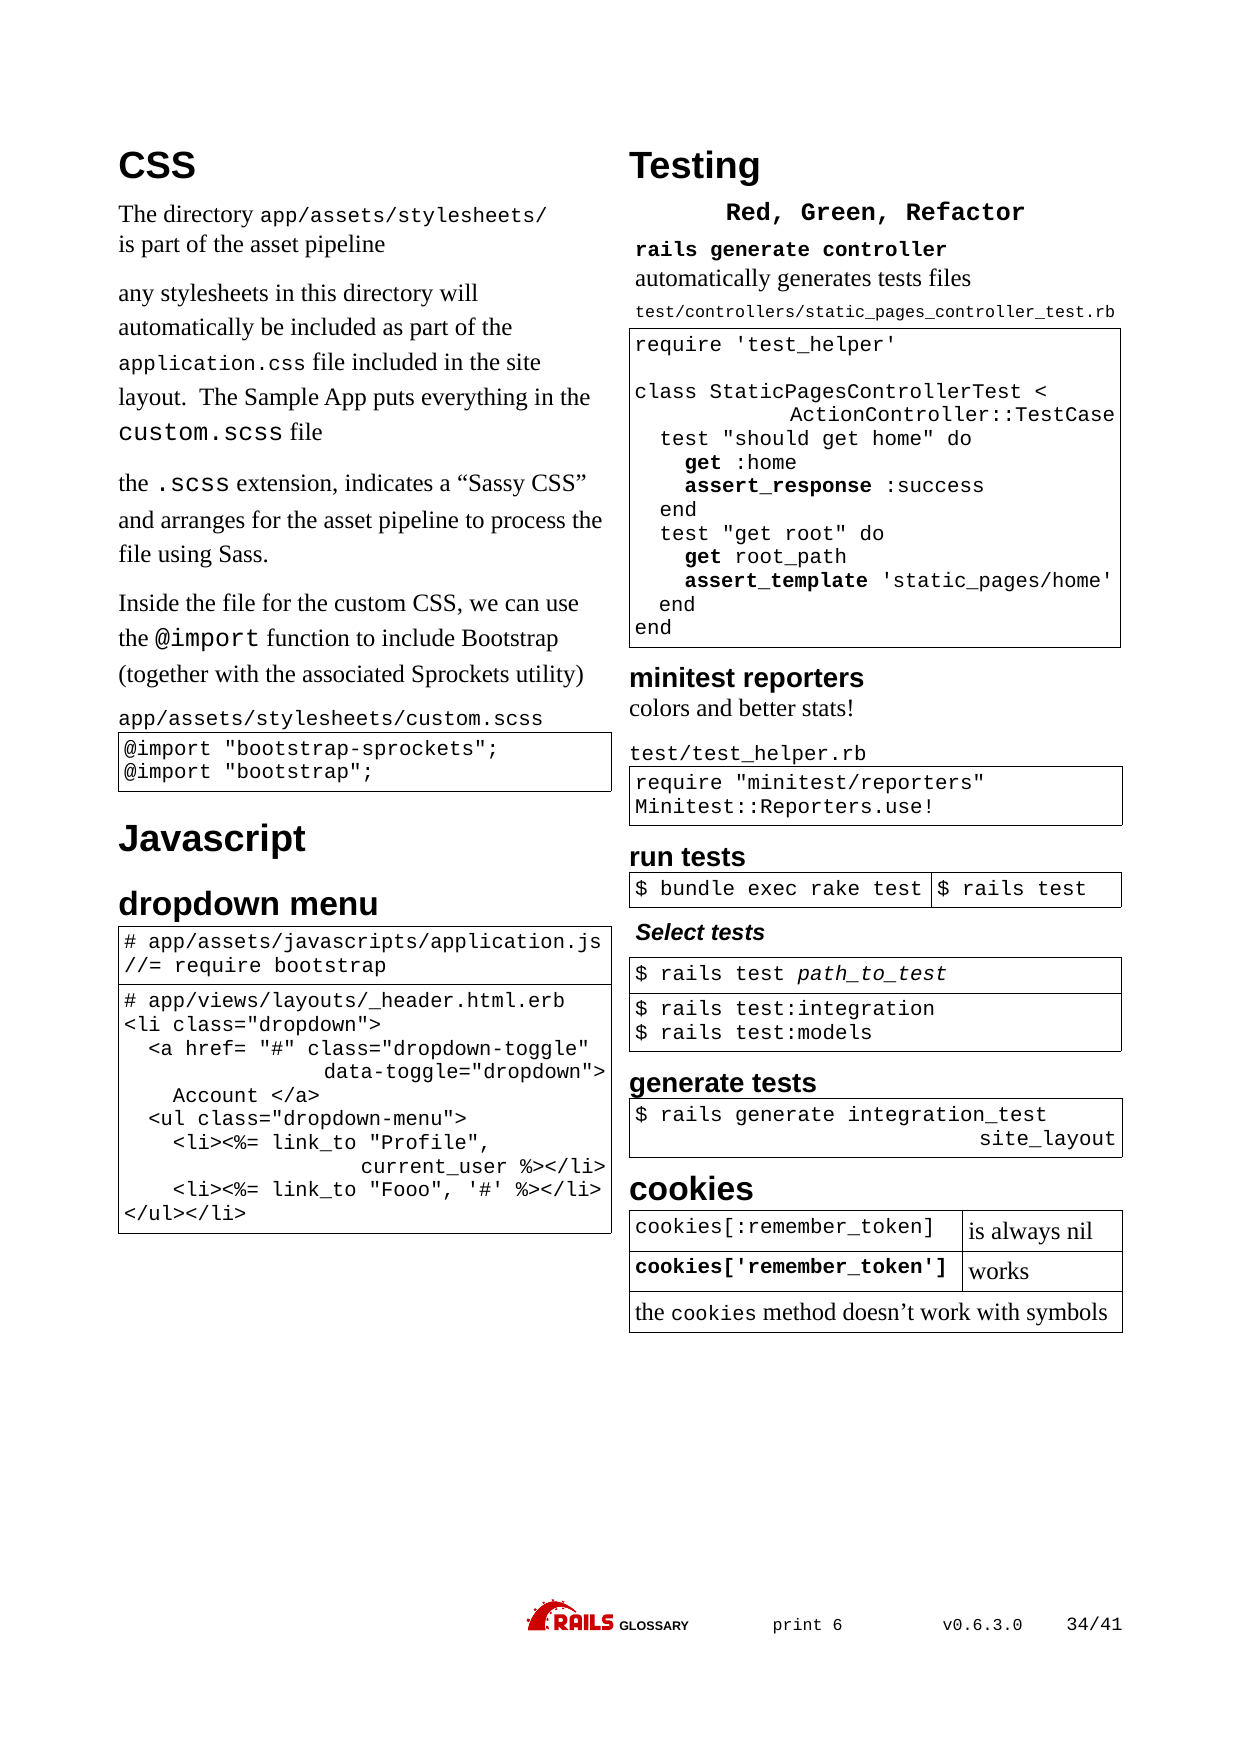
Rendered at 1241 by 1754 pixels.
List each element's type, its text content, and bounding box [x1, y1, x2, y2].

subtitle Testing [629, 143, 1122, 187]
table_header @import "bootstrap-sprockets"; @import "bootstrap"; [119, 733, 611, 791]
table_header $ rails generate integration_test site_layout [630, 1099, 1122, 1157]
text any stylesheets in this directory will automatically be included as part of the application.css file included in the site layout. The Sample App puts everything in the custom.scss file [118, 278, 611, 447]
table_header cookies[:remember_token] [630, 1211, 962, 1251]
text Inside the file for the custom CSS, we can use the @import function to include Bootstrap (together with the associated Sprockets utility) [118, 588, 611, 688]
table_header $ bundle exec rake test [630, 873, 931, 907]
subtitle cookies [629, 1169, 1122, 1207]
text Red, Green, Refactor [629, 199, 1122, 228]
subtitle CSS [118, 143, 611, 187]
text The directory app/assets/stylesheets/ [118, 199, 611, 229]
table_cell cookies['remember_token'] [630, 1252, 962, 1291]
table_header is always nil [963, 1211, 1122, 1251]
table_header require 'test_helper' class StaticPagesControllerTest < ActionController::TestCase test "should get home" do get :home assert_response :success end test "get root" do get root_path assert_template 'static_pages/home' end end [630, 329, 1120, 647]
table_cell the cookies method doesn’t work with symbols [630, 1292, 1122, 1332]
subtitle run tests [629, 840, 1122, 872]
text test/test_helper.rb [629, 742, 1122, 766]
text is part of the asset pipeline [118, 229, 611, 258]
text colors and better stats! [629, 693, 1122, 722]
table_cell works [963, 1252, 1122, 1291]
subtitle dropdown menu [118, 884, 611, 923]
table_cell $ rails test:integration $ rails test:models [630, 994, 1121, 1051]
table_header [992, 228, 1122, 297]
text app/assets/stylesheets/custom.scss [118, 708, 611, 732]
table_cell test/controllers/static_pages_controller_test.rb [629, 298, 1122, 328]
table_cell $ rails test path_to_test [630, 958, 1121, 992]
text the .scss extension, indicates a “Sassy CSS” and arranges for the asset pipeline to process the file using Sass. [118, 468, 611, 568]
table_cell Select tests [629, 908, 1121, 957]
table_header rails generate controller automatically generates tests files [629, 228, 992, 297]
table_cell # app/views/layouts/_header.html.erb <li class="dropdown"> <a href= "#" class="dropdown-toggle" data-toggle="dropdown"> Account </a> <ul class="dropdown-menu"> <li><%= link_to "Profile", current_user %></li> <li><%= link_to "Fooo", '#' %></li> </ul></li> [119, 985, 611, 1232]
table_header require "minitest/reporters" Minitest::Reporters.use! [630, 767, 1122, 825]
table_header # app/assets/javascripts/application.js //= require bootstrap [119, 927, 611, 984]
subtitle generate tests [629, 1066, 1122, 1098]
subtitle Javascript [118, 816, 611, 860]
table_header $ rails test [932, 873, 1121, 907]
subtitle minitest reporters [629, 662, 1122, 693]
